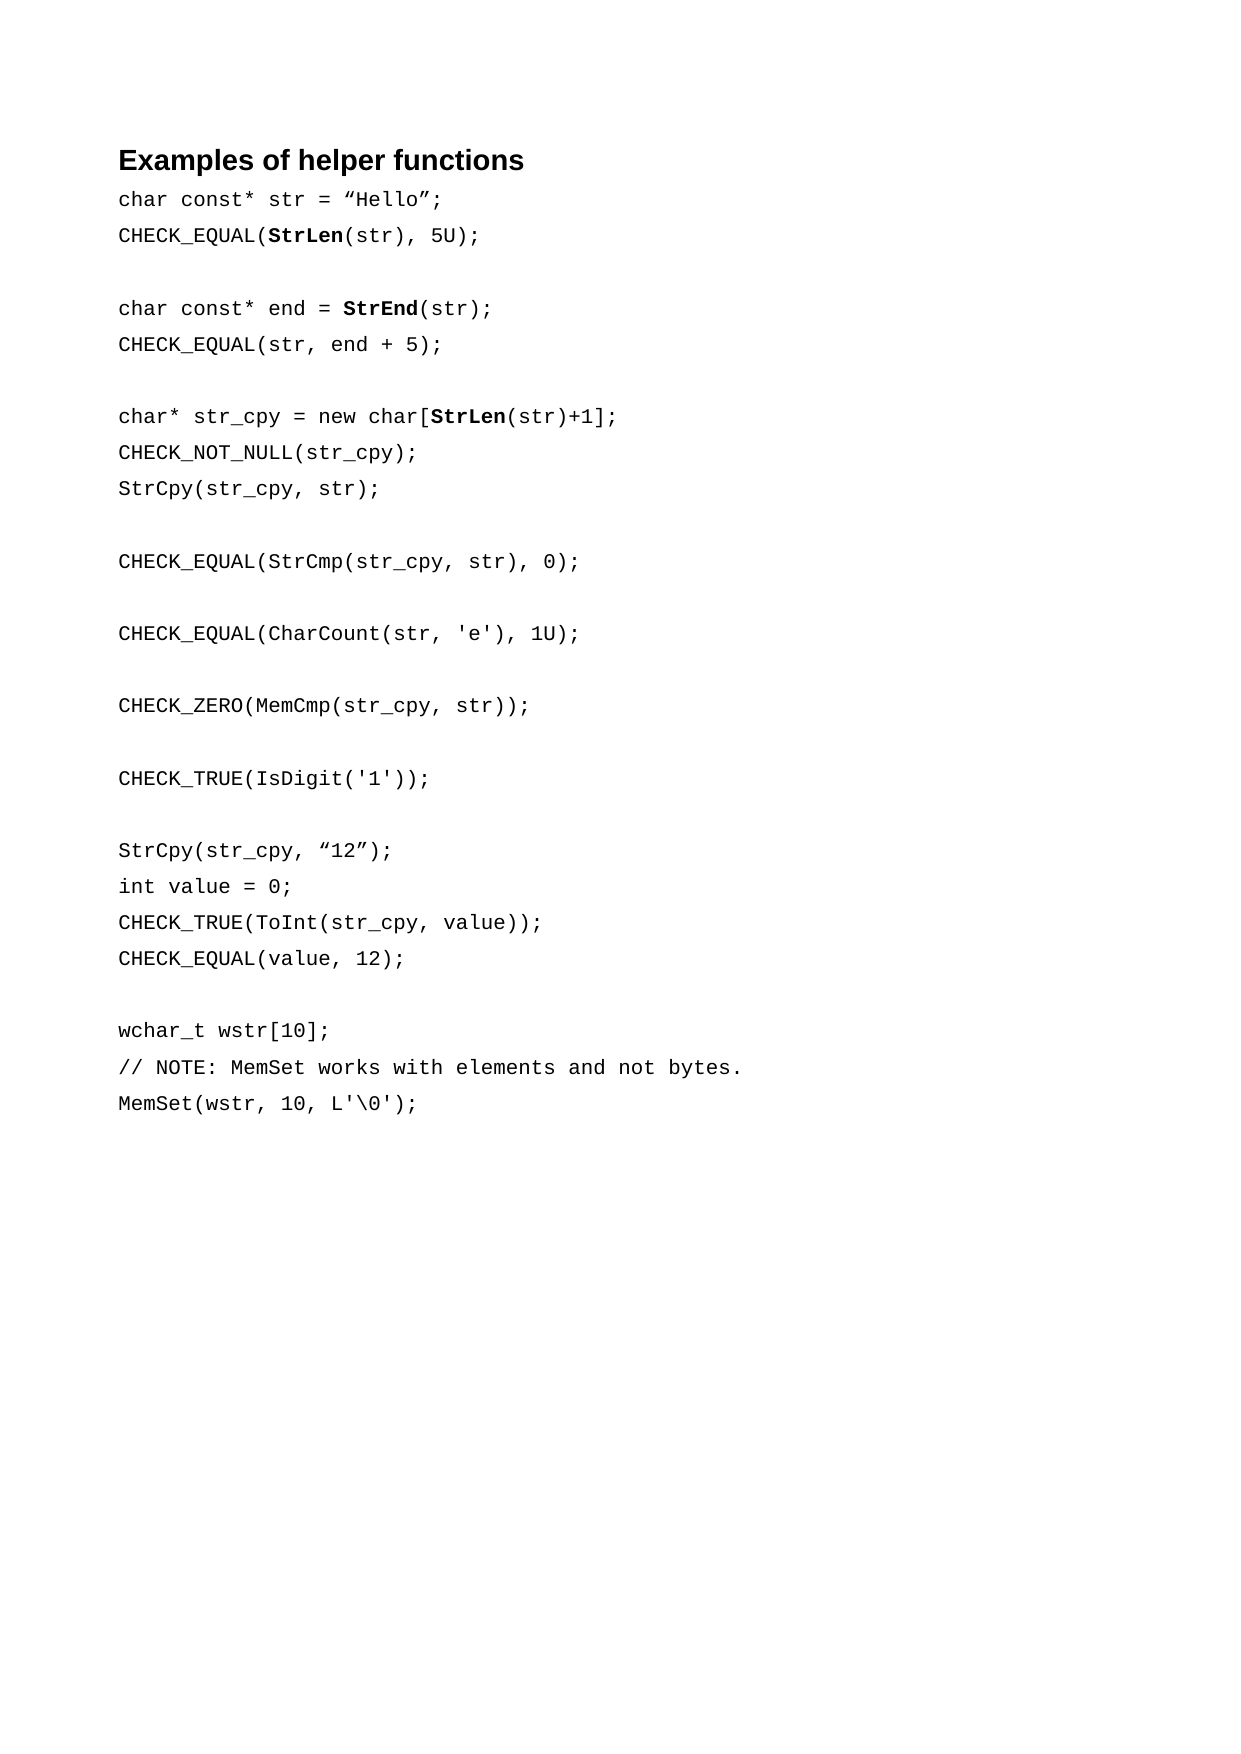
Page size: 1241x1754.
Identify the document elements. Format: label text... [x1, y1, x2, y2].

text CHECK_TRUE(ToInt(str_cpy, value)); [118, 912, 1122, 936]
text char const* end = StrEnd(str); [118, 298, 1122, 321]
text int value = 0; [118, 876, 1122, 899]
text MemSet(wstr, 10, L'\0'); [118, 1093, 1122, 1116]
text CHECK_ZERO(MemCmp(str_cpy, str)); [118, 695, 1122, 719]
text // NOTE: MemSet works with elements and not bytes. [118, 1057, 1122, 1080]
text wchar_t wstr[10]; [118, 1021, 1122, 1044]
text CHECK_TRUE(IsDigit('1')); [118, 767, 1122, 791]
text CHECK_EQUAL(StrCmp(str_cpy, str), 0); [118, 551, 1122, 574]
text char const* str = “Hello”; [118, 189, 1122, 213]
text CHECK_EQUAL(str, end + 5); [118, 334, 1122, 357]
text CHECK_EQUAL(StrLen(str), 5U); [118, 225, 1122, 249]
text char* str_cpy = new char[StrLen(str)+1]; [118, 406, 1122, 430]
text StrCpy(str_cpy, str); [118, 478, 1122, 502]
text StrCpy(str_cpy, “12”); [118, 840, 1122, 863]
text CHECK_EQUAL(value, 12); [118, 948, 1122, 972]
subtitle Examples of helper functions [118, 143, 1122, 177]
text CHECK_NOT_NULL(str_cpy); [118, 442, 1122, 466]
text CHECK_EQUAL(CharCount(str, 'e'), 1U); [118, 623, 1122, 647]
